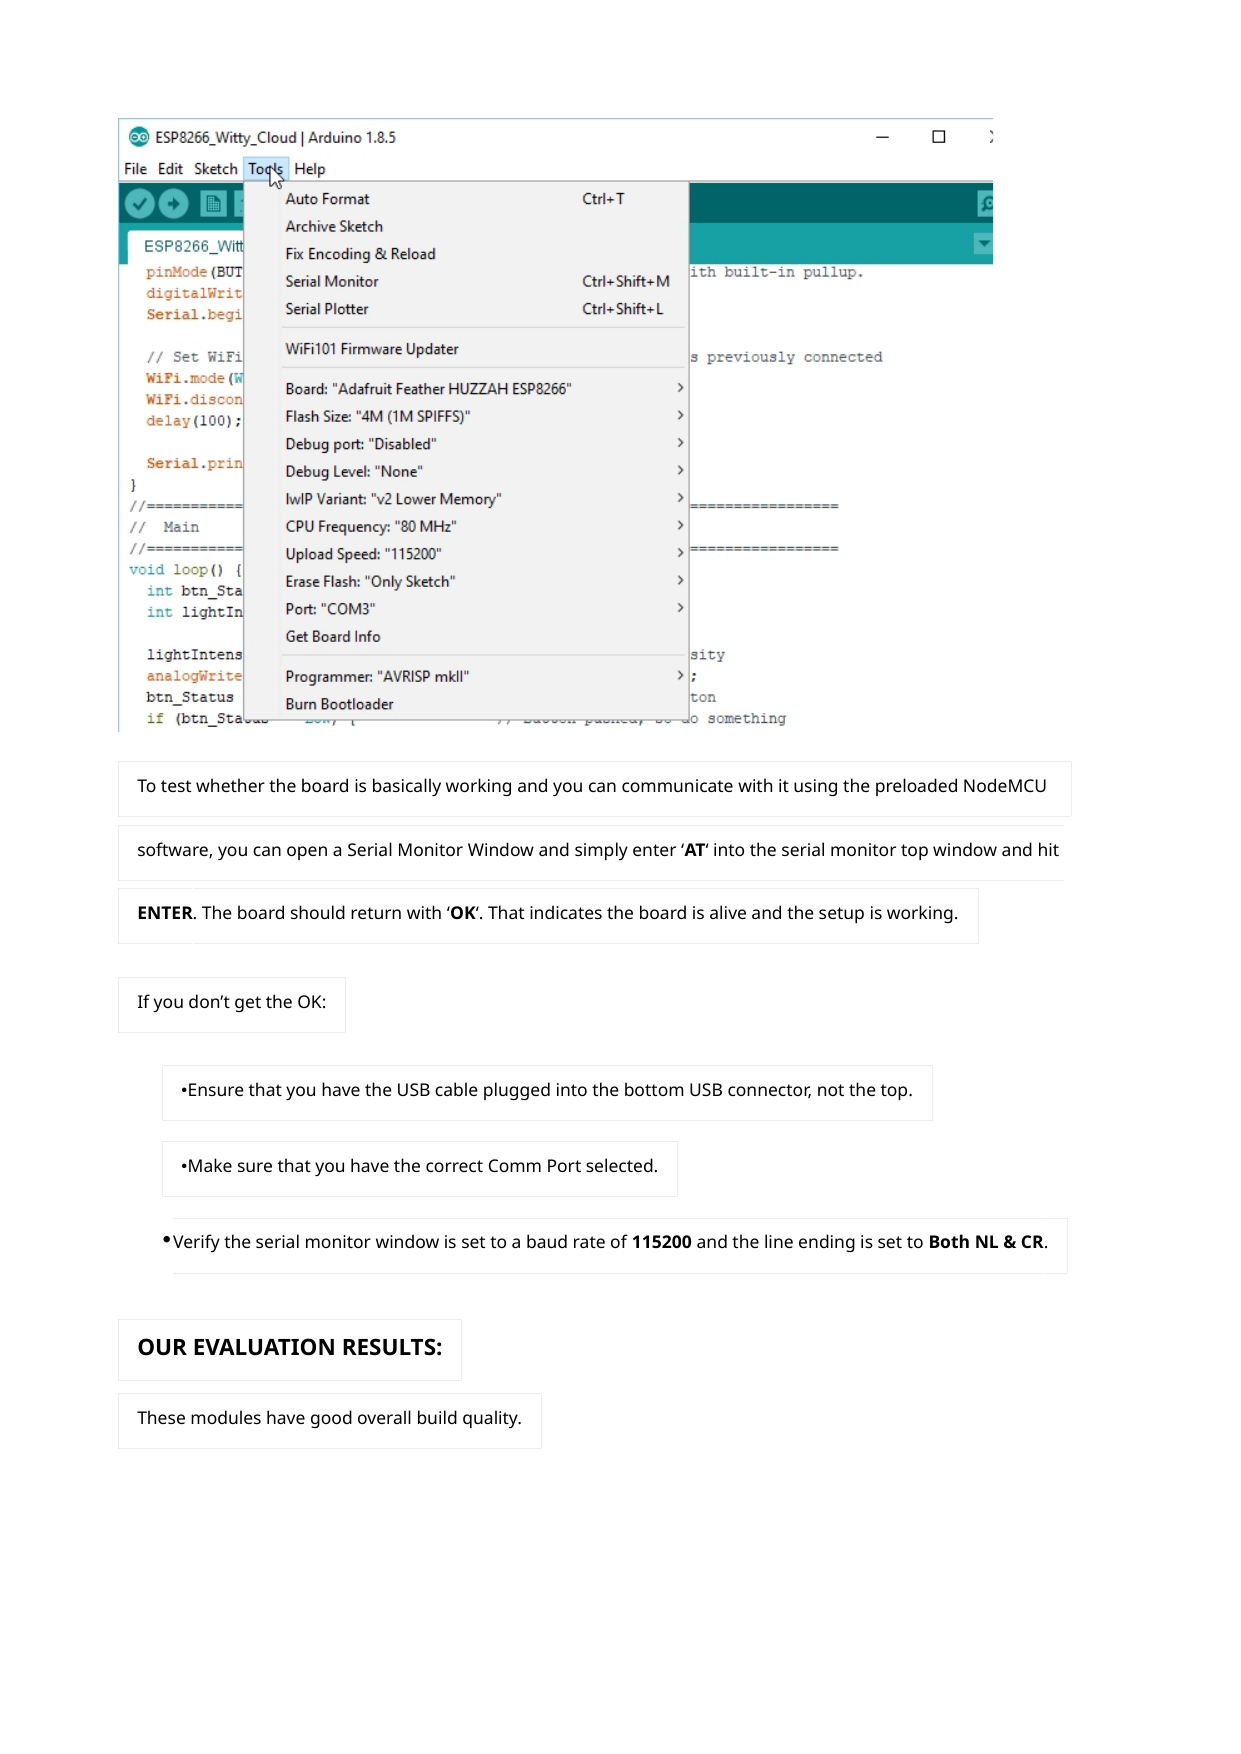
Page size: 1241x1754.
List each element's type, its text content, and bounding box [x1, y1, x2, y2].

subtitle OUR EVALUATION RESULTS: [119, 1320, 461, 1380]
text These modules have good overall build quality. [119, 1394, 541, 1448]
list [933, 1065, 1122, 1121]
list Ensure that you have the USB cable plugged into the bottom USB connector, not the top. [163, 1066, 932, 1120]
subtitle [462, 1318, 1122, 1381]
text [542, 1393, 1122, 1448]
list Verify the serial monitor window is set to a baud rate of 115200 and the line ending is set to Both NL & CR. [162, 1217, 1067, 1273]
picture [118, 118, 994, 732]
text To test whether the board is basically working and you can communicate with it using the preloaded NodeMCU software, you can open a Serial Monitor Window and simply enter ‘AT‘ into the serial monitor top window and hit ENTER. The board should return with ‘OK‘. That indicates the board is alive and the setup is working. [118, 761, 1122, 943]
list Make sure that you have the correct Comm Port selected. [163, 1142, 677, 1196]
text [346, 977, 1122, 1032]
list [1068, 1217, 1122, 1273]
list [678, 1141, 1122, 1197]
text If you don’t get the OK: [119, 978, 345, 1032]
